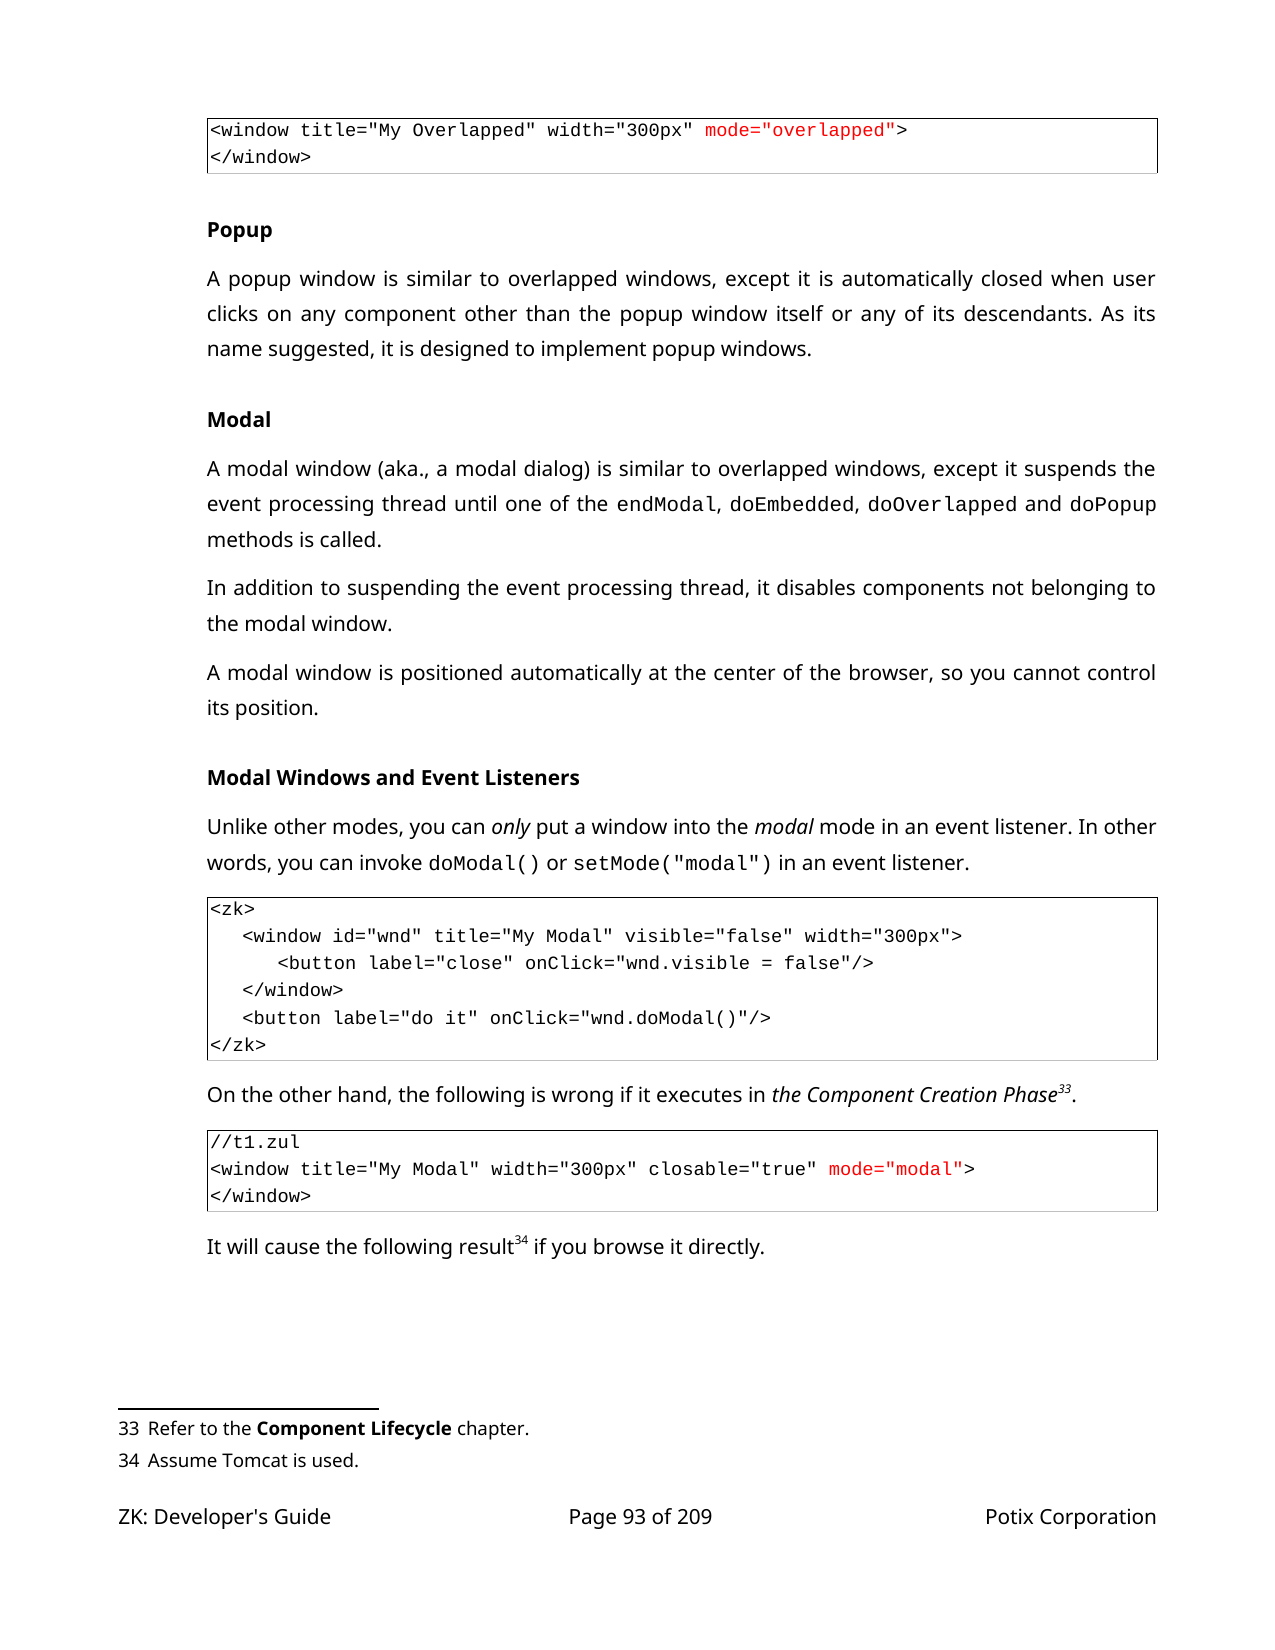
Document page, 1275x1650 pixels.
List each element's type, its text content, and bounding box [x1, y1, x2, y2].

text //t1.zul [208, 1131, 1157, 1154]
text <window title="My Overlapped" width="300px" mode="overlapped"> [208, 119, 1157, 142]
text <window title="My Modal" width="300px" closable="true" mode="modal"> [208, 1157, 1157, 1181]
text In addition to suspending the event processing thread, it disables components not belonging to the modal window. [207, 573, 1157, 637]
subtitle Popup [207, 215, 1157, 243]
subtitle Modal Windows and Event Listeners [207, 763, 1157, 792]
text On the other hand, the following is wrong if it executes in the Component Creation Phase. [207, 1081, 1157, 1109]
text Assume Tomcat is used. [118, 1447, 1157, 1473]
text <zk> [208, 898, 1157, 921]
text A popup window is similar to overlapped windows, except it is automatically closed when user clicks on any component other than the popup window itself or any of its descendants. As its name suggested, it is designed to implement popup windows. [207, 264, 1157, 363]
text <window id="wnd" title="My Modal" visible="false" width="300px"> [208, 924, 1157, 948]
text A modal window (aka., a modal dialog) is similar to overlapped windows, except it suspends the event processing thread until one of the endModal, doEmbedded, doOverlapped and doPopup methods is called. [207, 454, 1157, 553]
text </window> [208, 978, 1157, 1003]
text Unlike other modes, you can only put a window into the modal mode in an event listener. In other words, you can invoke doModal() or setMode("modal") in an event listener. [207, 812, 1157, 876]
text </zk> [208, 1033, 1157, 1060]
subtitle Modal [207, 405, 1157, 433]
text Refer to the Component Lifecycle chapter. [118, 1416, 1157, 1441]
text A modal window is positioned automatically at the center of the browser, so you cannot control its position. [207, 658, 1157, 721]
text </window> [208, 145, 1157, 173]
text <button label="do it" onClick="wnd.doModal()"/> [208, 1006, 1157, 1030]
text <button label="close" onClick="wnd.visible = false"/> [208, 951, 1157, 975]
text It will cause the following result if you browse it directly. [207, 1232, 1157, 1260]
text </window> [208, 1184, 1157, 1211]
